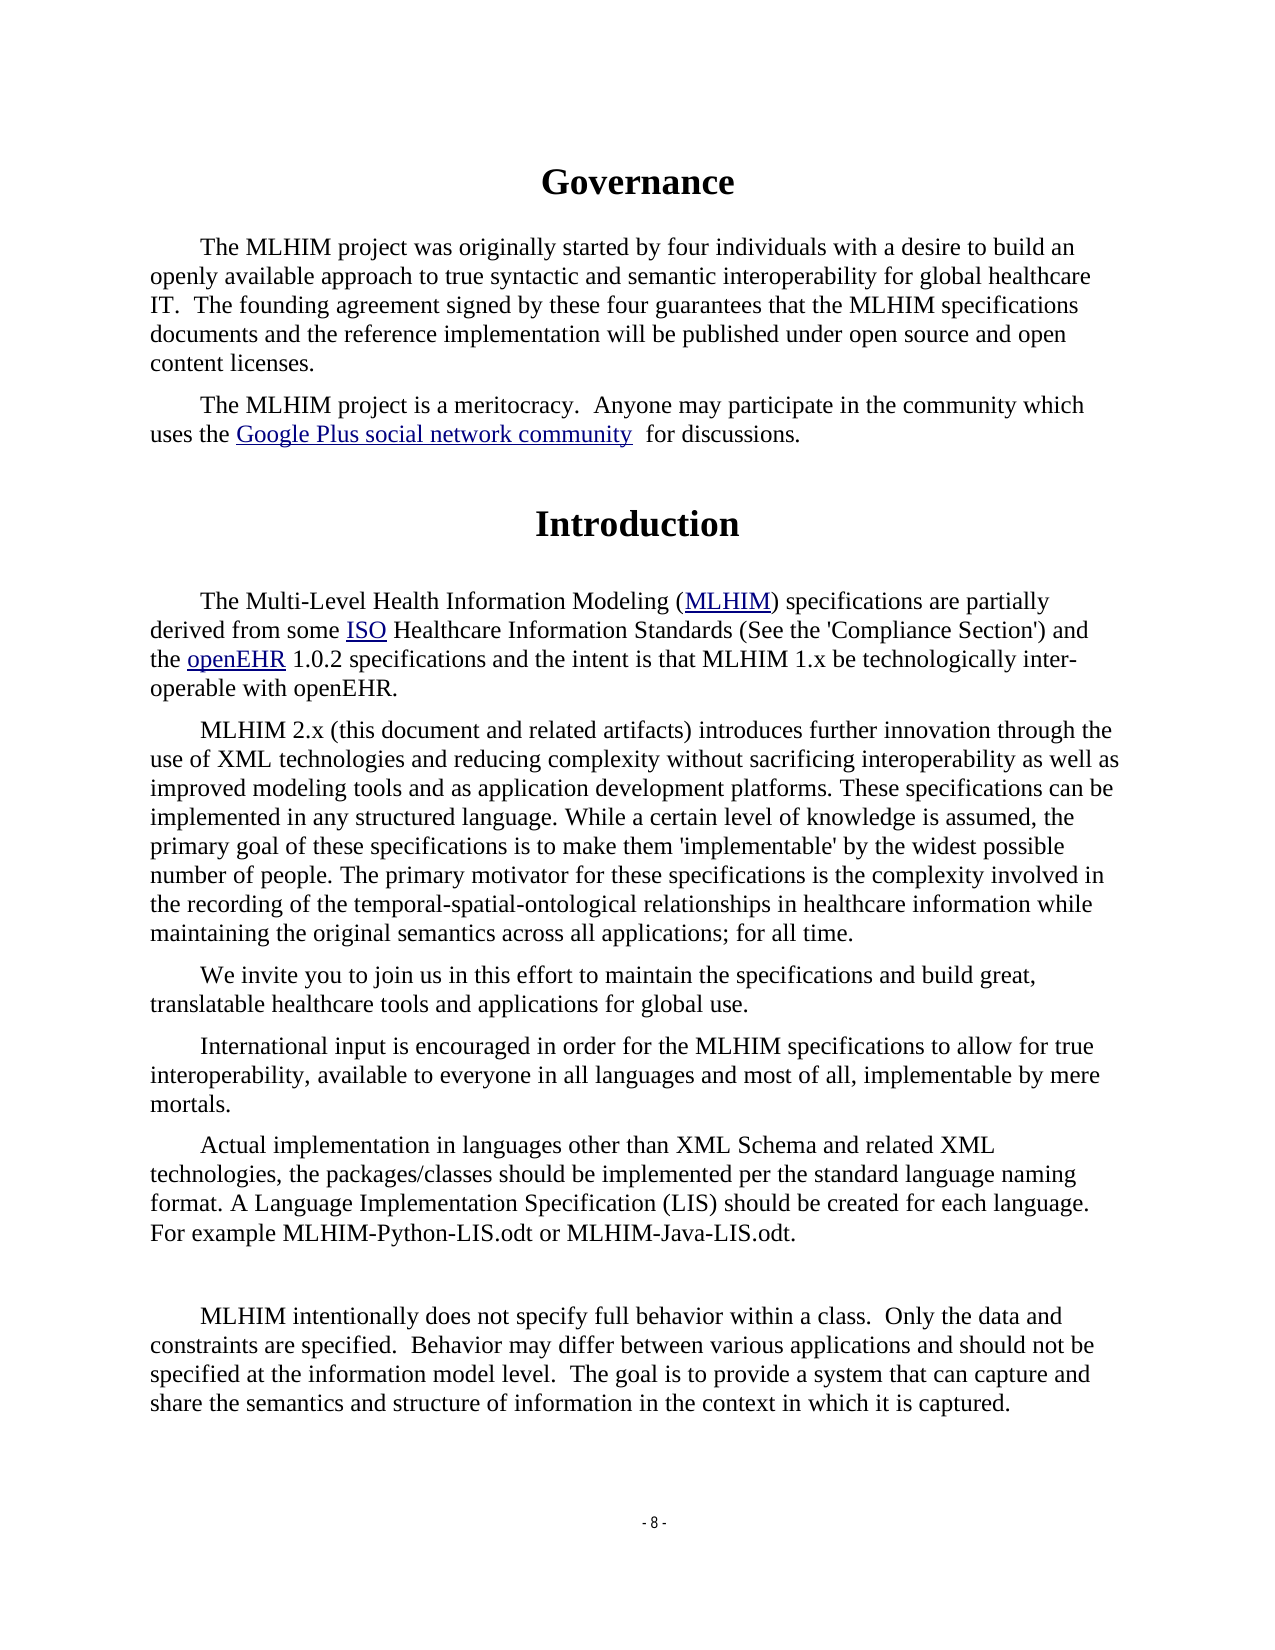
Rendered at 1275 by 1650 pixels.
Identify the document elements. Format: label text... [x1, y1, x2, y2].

text MLHIM 2.x (this document and related artifacts) introduces further innovation through the use of XML technologies and reducing complexity without sacrificing interoperability as well as improved modeling tools and as application development platforms. These specifications can be implemented in any structured language. While a certain level of knowledge is assumed, the primary goal of these specifications is to make them 'implementable' by the widest possible number of people. The primary motivator for these specifications is the complexity involved in the recording of the temporal-spatial-ontological relationships in healthcare information while maintaining the original semantics across all applications; for all time. [150, 715, 1125, 947]
text The MLHIM project is a meritocracy. Anyone may participate in the community which uses the Google Plus social network community for discussions. [150, 389, 1125, 448]
text MLHIM intentionally does not specify full behavior within a class. Only the data and constraints are specified. Behavior may differ between various applications and should not be specified at the information model level. The goal is to provide a system that can capture and share the semantics and structure of information in the context in which it is captured. [150, 1301, 1125, 1417]
text International input is encouraged in order for the MLHIM specifications to allow for true interoperability, available to everyone in all languages and most of all, implementable by mere mortals. [150, 1031, 1125, 1118]
text We invite you to join us in this effort to maintain the specifications and build great, translatable healthcare tools and applications for global use. [150, 960, 1125, 1018]
text Actual implementation in languages other than XML Schema and related XML technologies, the packages/classes should be implemented per the standard language naming format. A Language Implementation Specification (LIS) should be created for each language. For example MLHIM-Python-LIS.odt or MLHIM-Java-LIS.odt. [150, 1130, 1125, 1246]
text The Multi-Level Health Information Modeling (MLHIM) specifications are partially derived from some ISO Healthcare Information Standards (See the 'Compliance Section') and the openEHR 1.0.2 specifications and the intent is that MLHIM 1.x be technologically inter-operable with openEHR. [150, 586, 1125, 702]
text The MLHIM project was originally started by four individuals with a desire to build an openly available approach to true syntactic and semantic interoperability for global healthcare IT. The founding agreement signed by these four guarantees that the MLHIM specifications documents and the reference implementation will be published under open source and open content licenses. [150, 232, 1125, 377]
